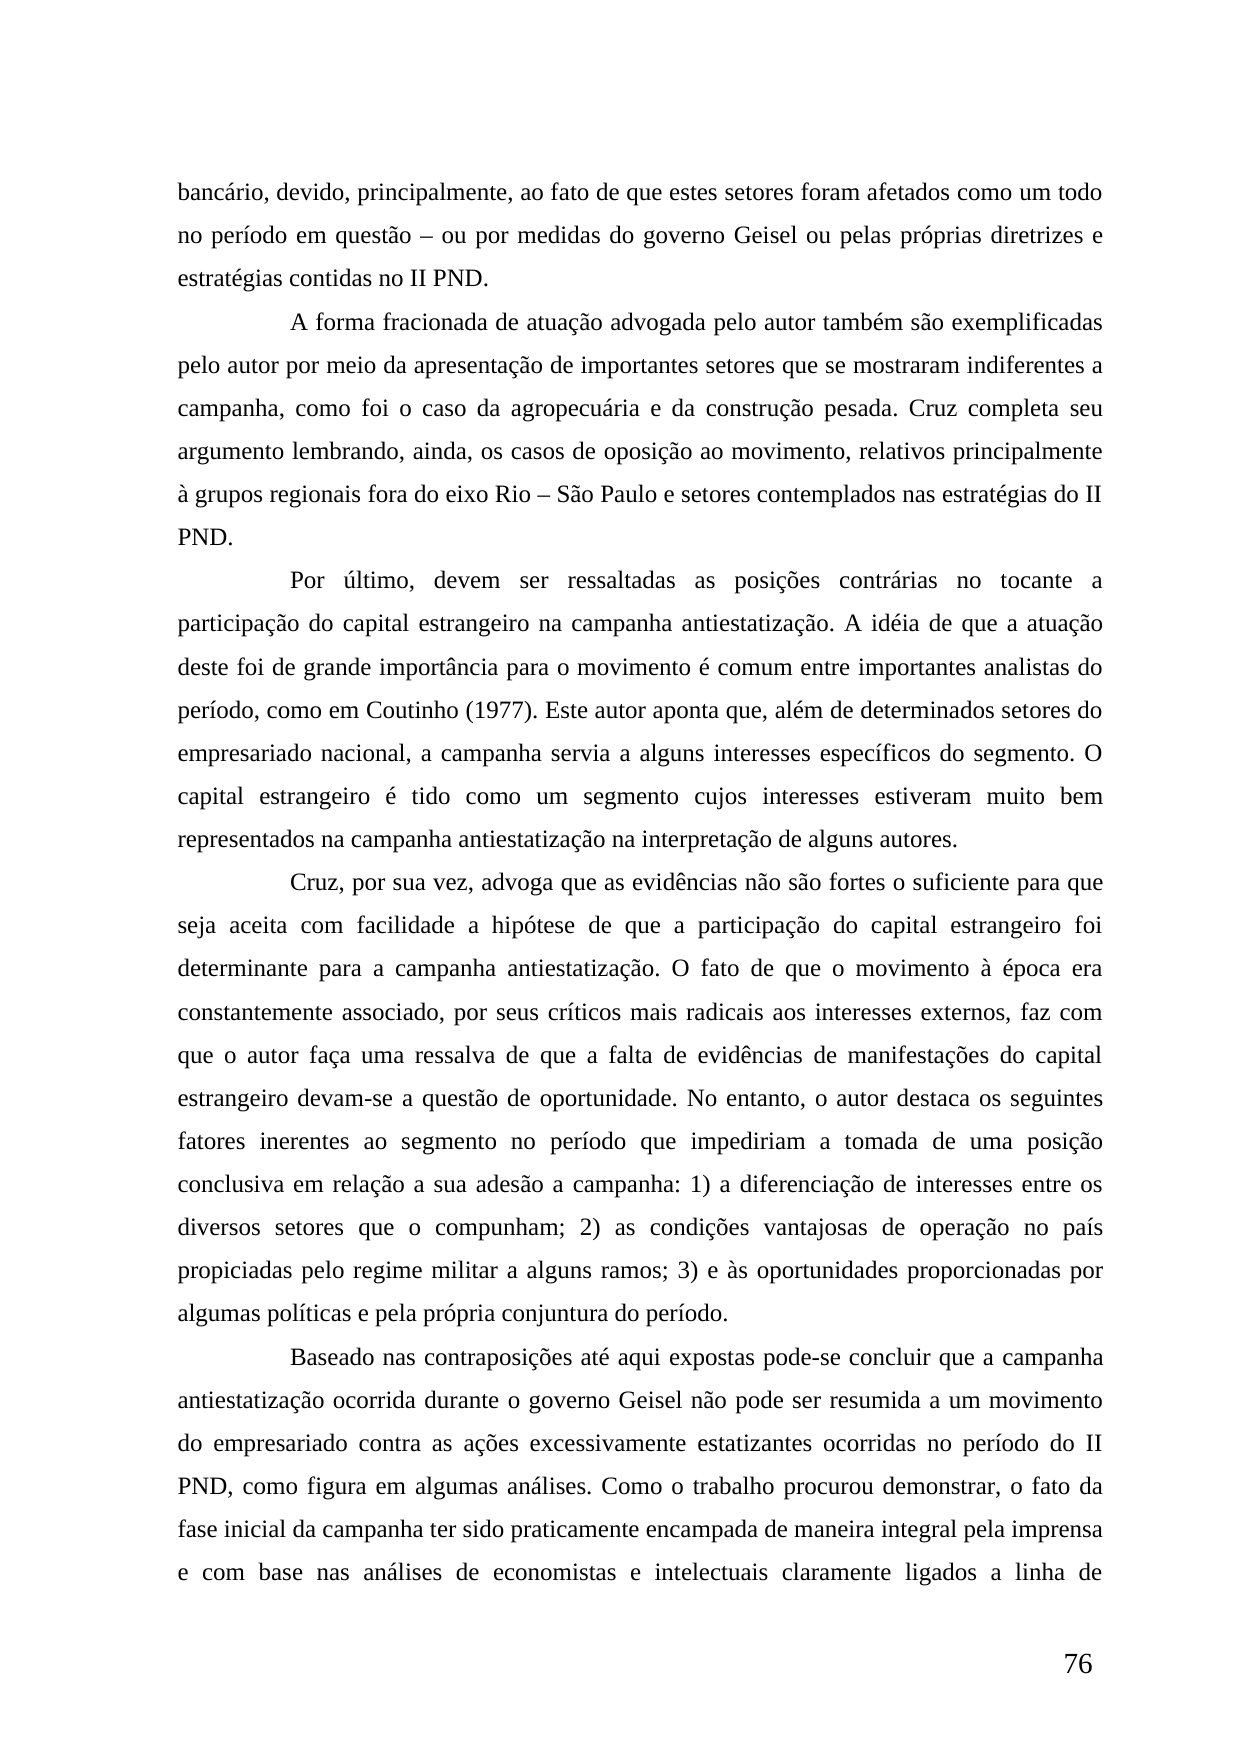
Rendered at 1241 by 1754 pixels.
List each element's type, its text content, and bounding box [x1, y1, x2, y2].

text bancário, devido, principalmente, ao fato de que estes setores foram afetados como um todo no período em questão – ou por medidas do governo Geisel ou pelas próprias diretrizes e estratégias contidas no II PND. [177, 177, 1104, 292]
text Baseado nas contraposições até aqui expostas pode-se concluir que a campanha antiestatização ocorrida durante o governo Geisel não pode ser resumida a um movimento do empresariado contra as ações excessivamente estatizantes ocorridas no período do II PND, como figura em algumas análises. Como o trabalho procurou demonstrar, o fato da fase inicial da campanha ter sido praticamente encampada de maneira integral pela imprensa e com base nas análises de economistas e intelectuais claramente ligados a linha de [177, 1342, 1104, 1586]
text Cruz, por sua vez, advoga que as evidências não são fortes o suficiente para que seja aceita com facilidade a hipótese de que a participação do capital estrangeiro foi determinante para a campanha antiestatização. O fato de que o movimento à época era constantemente associado, por seus críticos mais radicais aos interesses externos, faz com que o autor faça uma ressalva de que a falta de evidências de manifestações do capital estrangeiro devam-se a questão de oportunidade. No entanto, o autor destaca os seguintes fatores inerentes ao segmento no período que impediriam a tomada de uma posição conclusiva em relação a sua adesão a campanha: 1) a diferenciação de interesses entre os diversos setores que o compunham; 2) as condições vantajosas de operação no país propiciadas pelo regime militar a alguns ramos; 3) e às oportunidades proporcionadas por algumas políticas e pela própria conjuntura do período. [177, 867, 1104, 1327]
text A forma fracionada de atuação advogada pelo autor também são exemplificadas pelo autor por meio da apresentação de importantes setores que se mostraram indiferentes a campanha, como foi o caso da agropecuária e da construção pesada. Cruz completa seu argumento lembrando, ainda, os casos de oposição ao movimento, relativos principalmente à grupos regionais fora do eixo Rio – São Paulo e setores contemplados nas estratégias do II PND. [177, 307, 1104, 551]
text Por último, devem ser ressaltadas as posições contrárias no tocante a participação do capital estrangeiro na campanha antiestatização. A idéia de que a atuação deste foi de grande importância para o movimento é comum entre importantes analistas do período, como em Coutinho (1977). Este autor aponta que, além de determinados setores do empresariado nacional, a campanha servia a alguns interesses específicos do segmento. O capital estrangeiro é tido como um segmento cujos interesses estiveram muito bem representados na campanha antiestatização na interpretação de alguns autores. [177, 565, 1104, 853]
